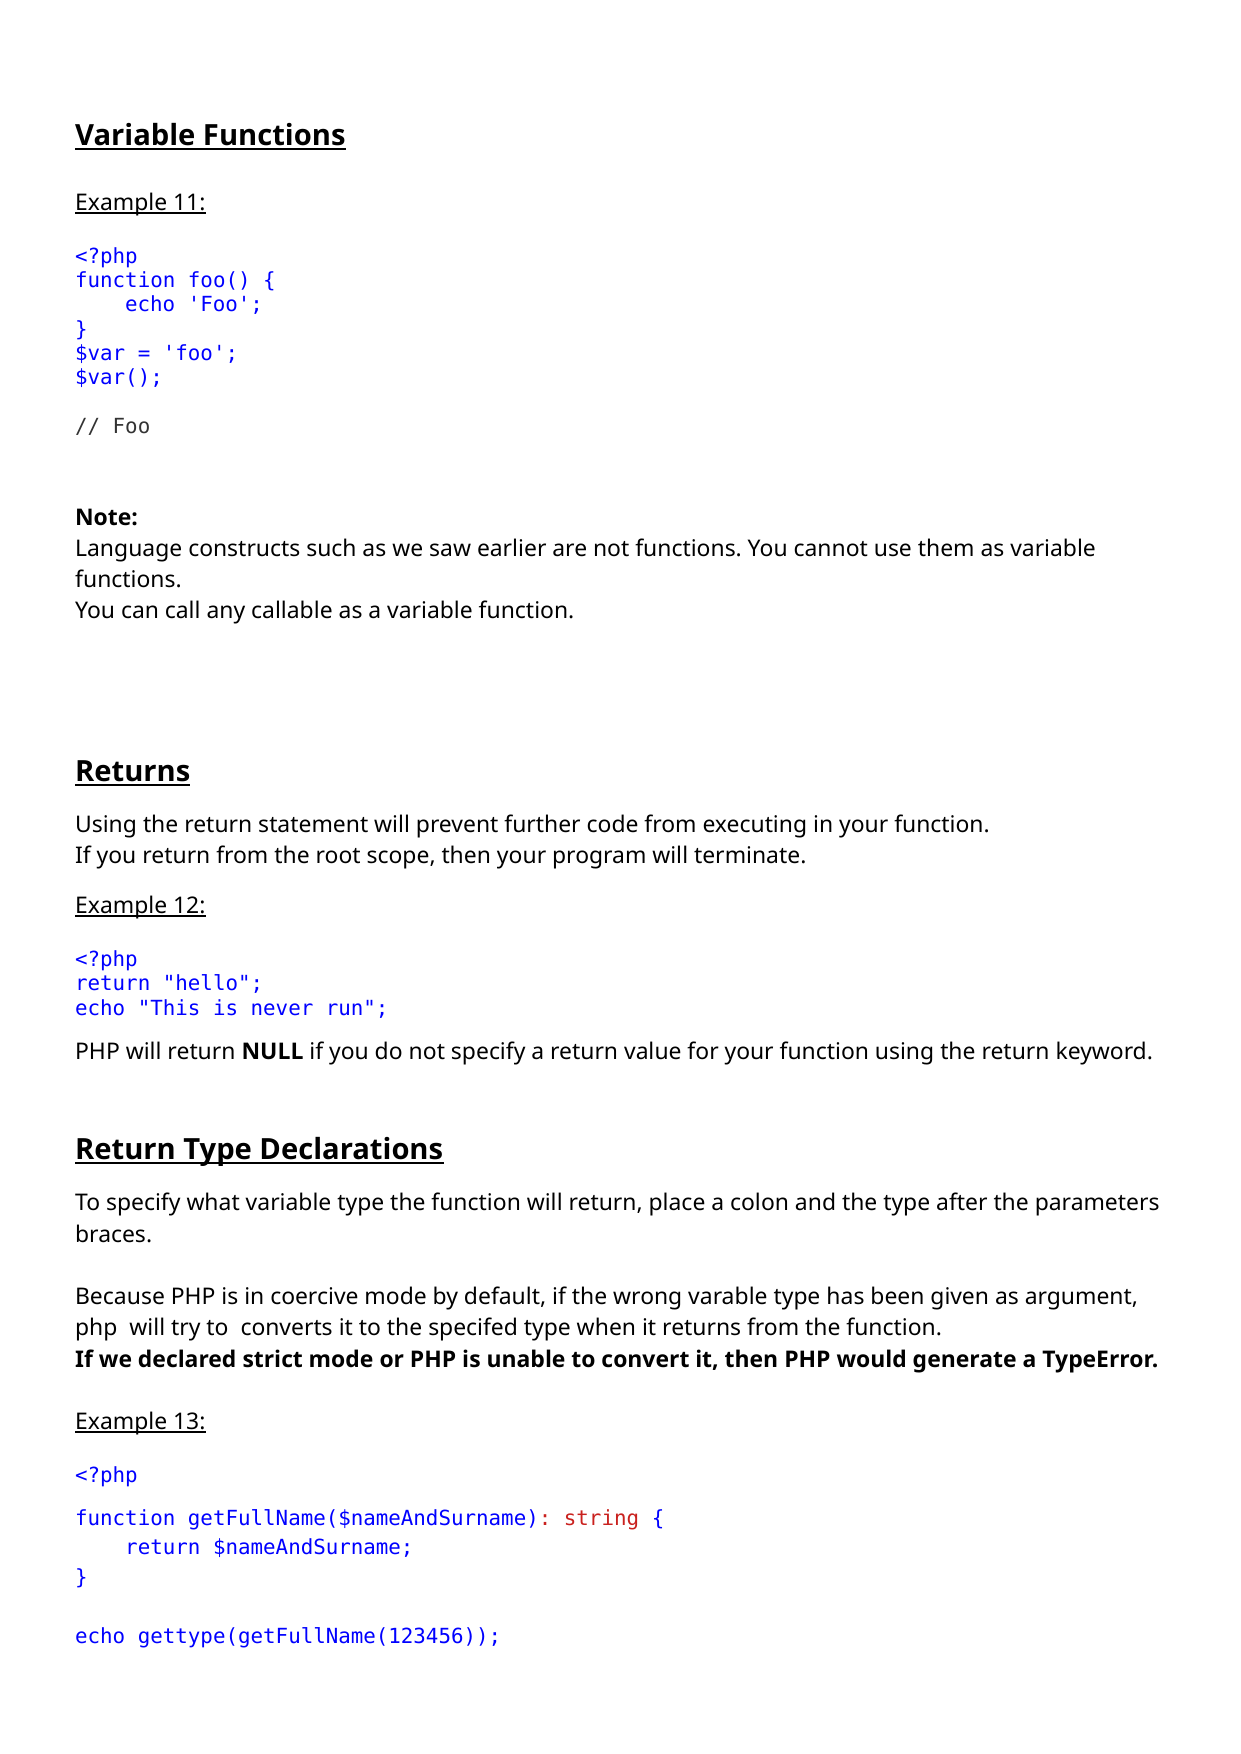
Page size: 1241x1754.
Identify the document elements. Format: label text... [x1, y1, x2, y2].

text echo gettype(getFullName(123456)); [75, 1619, 1166, 1648]
text Example 11: [75, 186, 1166, 217]
text } [75, 1559, 1166, 1589]
text Language constructs such as we saw earlier are not functions. You cannot use them as variable functions. [75, 532, 1166, 594]
text Using the return statement will prevent further code from executing in your function. [75, 808, 1166, 839]
text echo 'Foo'; [75, 292, 1166, 317]
text return "hello"; [75, 971, 1166, 996]
text Because PHP is in coercive mode by default, if the wrong varable type has been given as argument, php will try to converts it to the specifed type when it returns from the function. [75, 1280, 1166, 1342]
text If we declared strict mode or PHP is unable to convert it, then PHP would generate a TypeError. [75, 1342, 1166, 1374]
text Returns [75, 751, 1166, 790]
text return $nameAndSurname; [75, 1530, 1166, 1559]
text Example 12: [75, 889, 1166, 920]
text // Foo [75, 414, 1166, 438]
text <?php [75, 947, 1166, 971]
text $var = 'foo'; [75, 341, 1166, 365]
text PHP will return NULL if you do not specify a return value for your function using the return keyword. [75, 1035, 1166, 1066]
text <?php [75, 1463, 1166, 1487]
text You can call any callable as a variable function. [75, 594, 1166, 626]
text echo "This is never run"; [75, 996, 1166, 1020]
text function foo() { [75, 268, 1166, 292]
text } [75, 317, 1166, 341]
text function getFullName($nameAndSurname): string { [75, 1506, 1166, 1530]
text Note: [75, 501, 1166, 532]
text To specify what variable type the function will return, place a colon and the type after the parameters braces. [75, 1186, 1166, 1249]
text <?php [75, 244, 1166, 268]
text Example 13: [75, 1405, 1166, 1436]
text If you return from the root scope, then your program will terminate. [75, 839, 1166, 871]
text $var(); [75, 365, 1166, 389]
text Variable Functions [75, 115, 1166, 154]
text Return Type Declarations [75, 1128, 1166, 1168]
